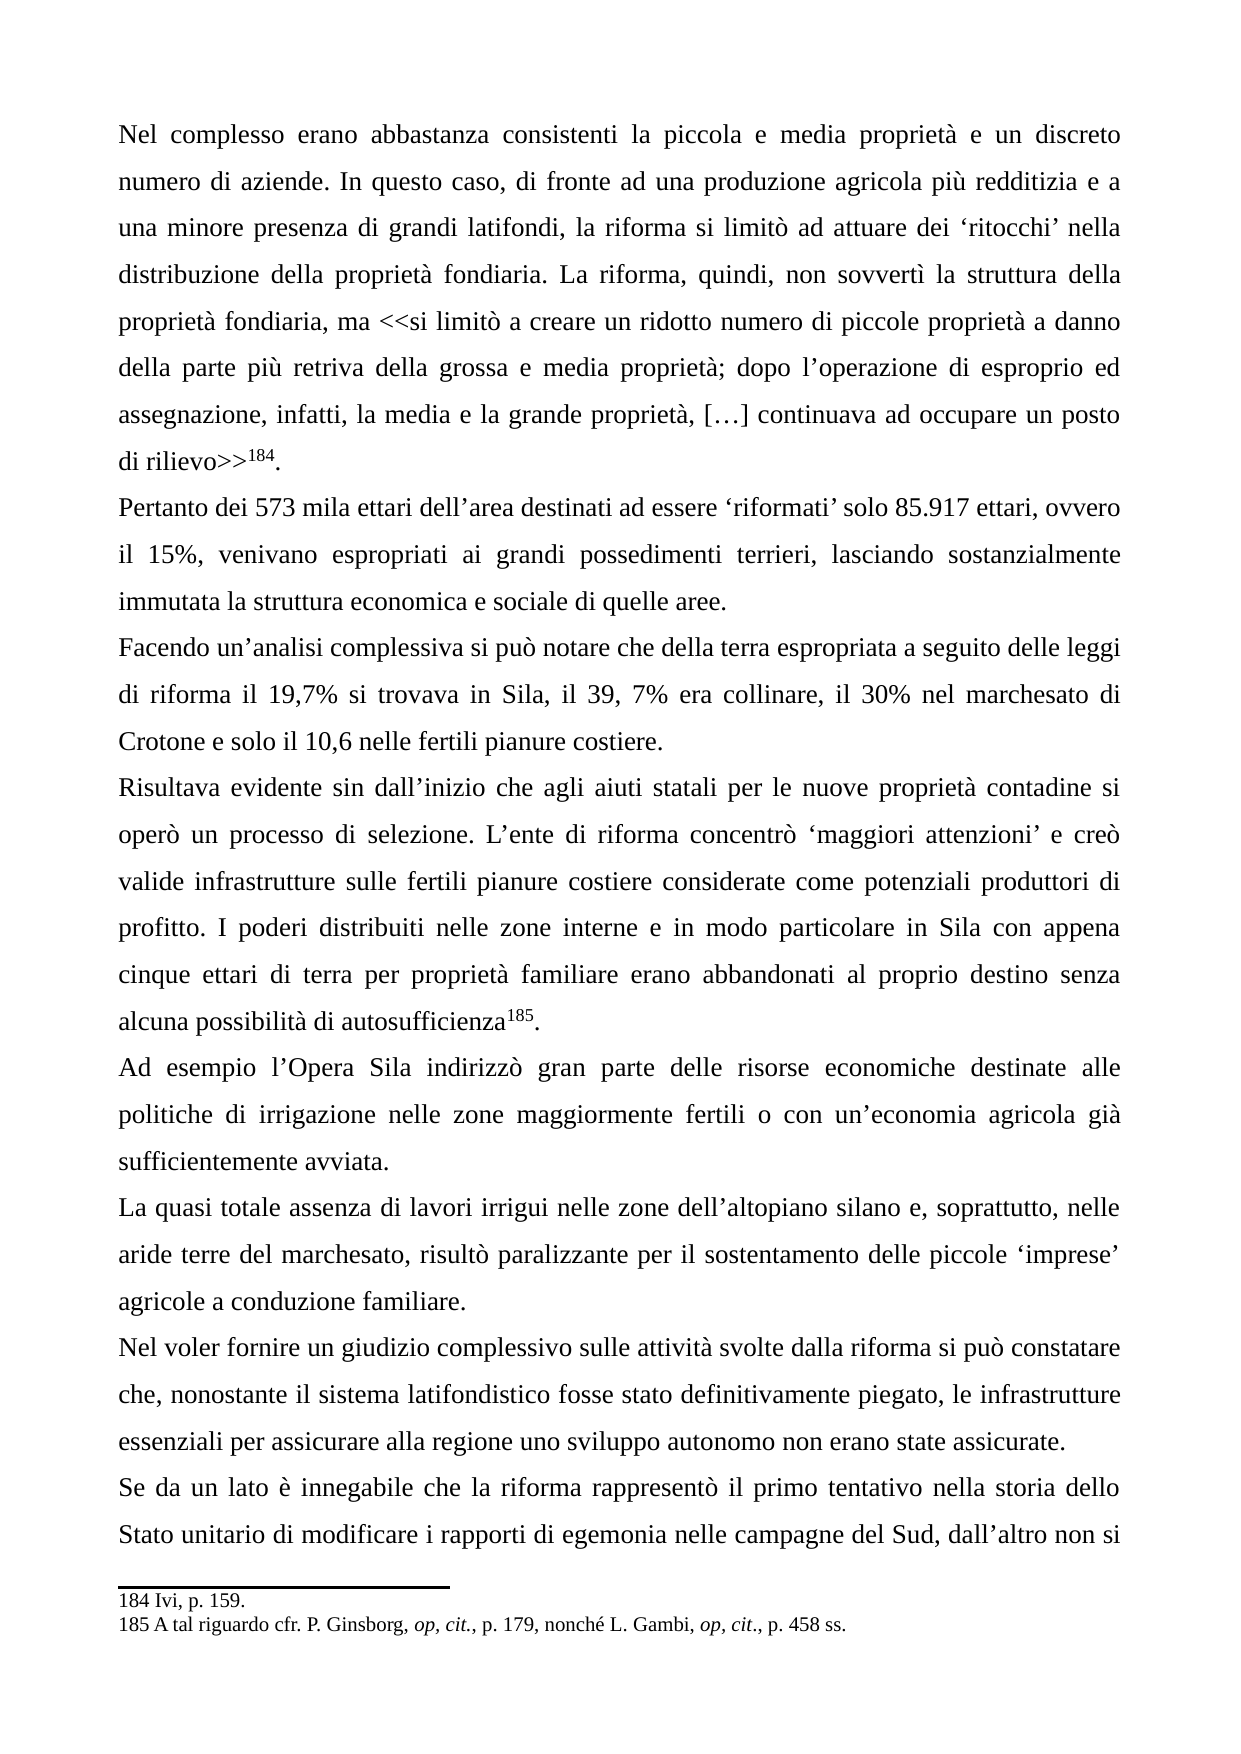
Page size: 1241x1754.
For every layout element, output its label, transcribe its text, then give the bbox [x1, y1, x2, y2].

text Nel voler fornire un giudizio complessivo sulle attività svolte dalla riforma si può constatare che, nonostante il sistema latifondistico fosse stato definitivamente piegato, le infrastrutture essenziali per assicurare alla regione uno sviluppo autonomo non erano state assicurate. [118, 1331, 1122, 1456]
text Facendo un’analisi complessiva si può notare che della terra espropriata a seguito delle leggi di riforma il 19,7% si trovava in Sila, il 39, 7% era collinare, il 30% nel marchesato di Crotone e solo il 10,6 nelle fertili pianure costiere. [118, 631, 1122, 756]
text Ivi, p. 159. [118, 1588, 1122, 1612]
text Risultava evidente sin dall’inizio che agli aiuti statali per le nuove proprietà contadine si operò un processo di selezione. L’ente di riforma concentrò ‘maggiori attenzioni’ e creò valide infrastrutture sulle fertili pianure costiere considerate come potenziali produttori di profitto. I poderi distribuiti nelle zone interne e in modo particolare in Sila con appena cinque ettari di terra per proprietà familiare erano abbandonati al proprio destino senza alcuna possibilità di autosufficienza. [118, 771, 1122, 1036]
text Ad esempio l’Opera Sila indirizzò gran parte delle risorse economiche destinate alle politiche di irrigazione nelle zone maggiormente fertili o con un’economia agricola già sufficientemente avviata. [118, 1051, 1122, 1176]
text A tal riguardo cfr. P. Ginsborg, op, cit., p. 179, nonché L. Gambi, op, cit., p. 458 ss. [118, 1612, 1122, 1636]
text Nel complesso erano abbastanza consistenti la piccola e media proprietà e un discreto numero di aziende. In questo caso, di fronte ad una produzione agricola più redditizia e a una minore presenza di grandi latifondi, la riforma si limitò ad attuare dei ‘ritocchi’ nella distribuzione della proprietà fondiaria. La riforma, quindi, non sovvertì la struttura della proprietà fondiaria, ma <<si limitò a creare un ridotto numero di piccole proprietà a danno della parte più retriva della grossa e media proprietà; dopo l’operazione di esproprio ed assegnazione, infatti, la media e la grande proprietà, […] continuava ad occupare un posto di rilievo>>. [118, 118, 1122, 476]
text La quasi totale assenza di lavori irrigui nelle zone dell’altopiano silano e, soprattutto, nelle aride terre del marchesato, risultò paralizzante per il sostentamento delle piccole ‘imprese’ agricole a conduzione familiare. [118, 1191, 1122, 1316]
text Se da un lato è innegabile che la riforma rappresentò il primo tentativo nella storia dello Stato unitario di modificare i rapporti di egemonia nelle campagne del Sud, dall’altro non si [118, 1471, 1122, 1549]
text Pertanto dei 573 mila ettari dell’area destinati ad essere ‘riformati’ solo 85.917 ettari, ovvero il 15%, venivano espropriati ai grandi possedimenti terrieri, lasciando sostanzialmente immutata la struttura economica e sociale di quelle aree. [118, 491, 1122, 616]
